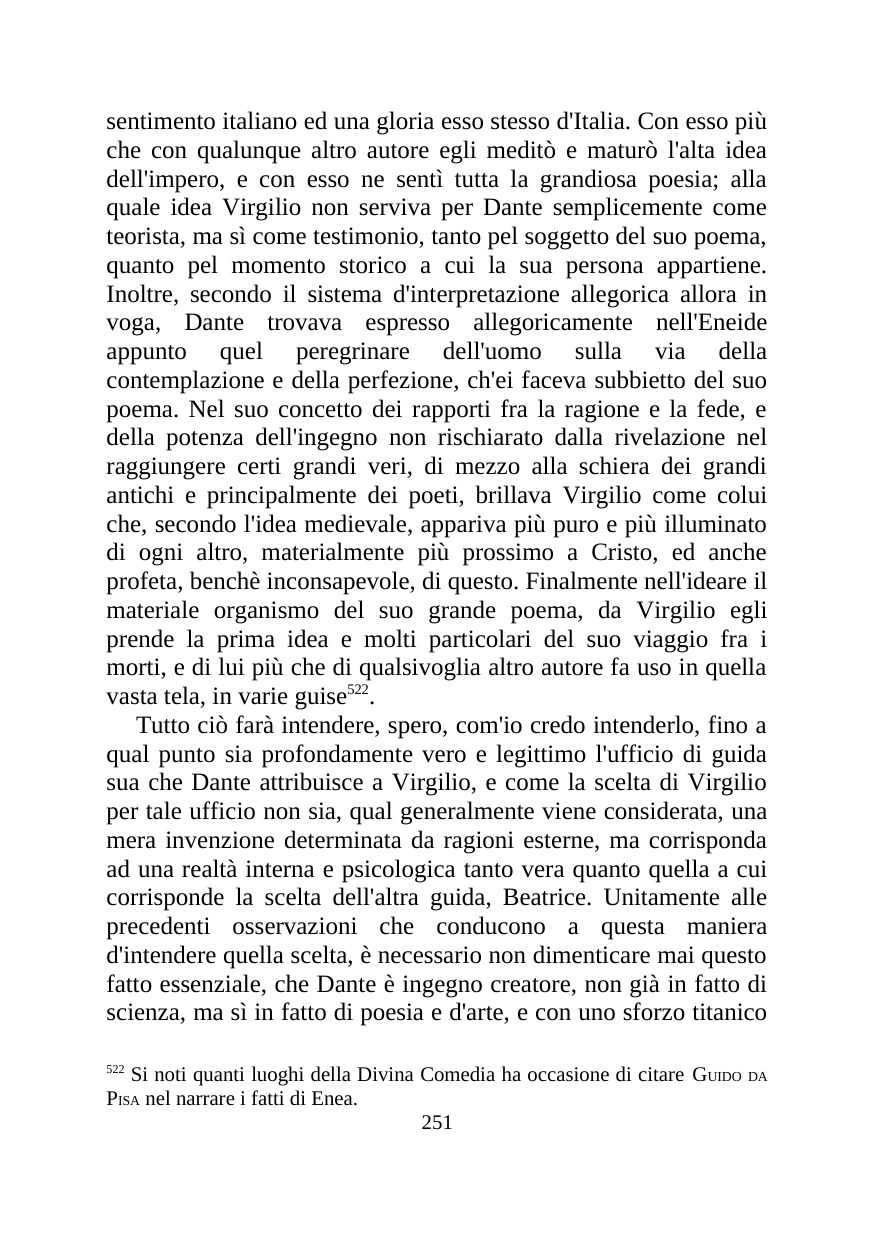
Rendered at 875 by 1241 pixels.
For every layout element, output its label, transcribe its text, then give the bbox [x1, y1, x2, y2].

text sentimento italiano ed una gloria esso stesso d'Italia. Con esso più che con qualunque altro autore egli meditò e maturò l'alta idea dell'impero, e con esso ne sentì tutta la grandiosa poesia; alla quale idea Virgilio non serviva per Dante semplicemente come teorista, ma sì come testimonio, tanto pel soggetto del suo poema, quanto pel momento storico a cui la sua persona appartiene. Inoltre, secondo il sistema d'interpretazione allegorica allora in voga, Dante trovava espresso allegoricamente nell'Eneide appunto quel peregrinare dell'uomo sulla via della contemplazione e della perfezione, ch'ei faceva subbietto del suo poema. Nel suo concetto dei rapporti fra la ragione e la fede, e della potenza dell'ingegno non rischiarato dalla rivelazione nel raggiungere certi grandi veri, di mezzo alla schiera dei grandi antichi e principalmente dei poeti, brillava Virgilio come colui che, secondo l'idea medievale, appariva più puro e più illuminato di ogni altro, materialmente più prossimo a Cristo, ed anche profeta, benchè inconsapevole, di questo. Finalmente nell'ideare il materiale organismo del suo grande poema, da Virgilio egli prende la prima idea e molti particolari del suo viaggio fra i morti, e di lui più che di qualsivoglia altro autore fa uso in quella vasta tela, in varie guise. [106, 106, 768, 710]
text Si noti quanti luoghi della Divina Comedia ha occasione di citare Guido da Pisa nel narrare i fatti di Enea. [106, 1062, 768, 1110]
text Tutto ciò farà intendere, spero, com'io credo intenderlo, fino a qual punto sia profondamente vero e legittimo l'ufficio di guida sua che Dante attribuisce a Virgilio, e come la scelta di Virgilio per tale ufficio non sia, qual generalmente viene considerata, una mera invenzione determinata da ragioni esterne, ma corrisponda ad una realtà interna e psicologica tanto vera quanto quella a cui corrisponde la scelta dell'altra guida, Beatrice. Unitamente alle precedenti osservazioni che conducono a questa maniera d'intendere quella scelta, è necessario non dimenticare mai questo fatto essenziale, che Dante è ingegno creatore, non già in fatto di scienza, ma sì in fatto di poesia e d'arte, e con uno sforzo titanico [106, 710, 768, 1026]
